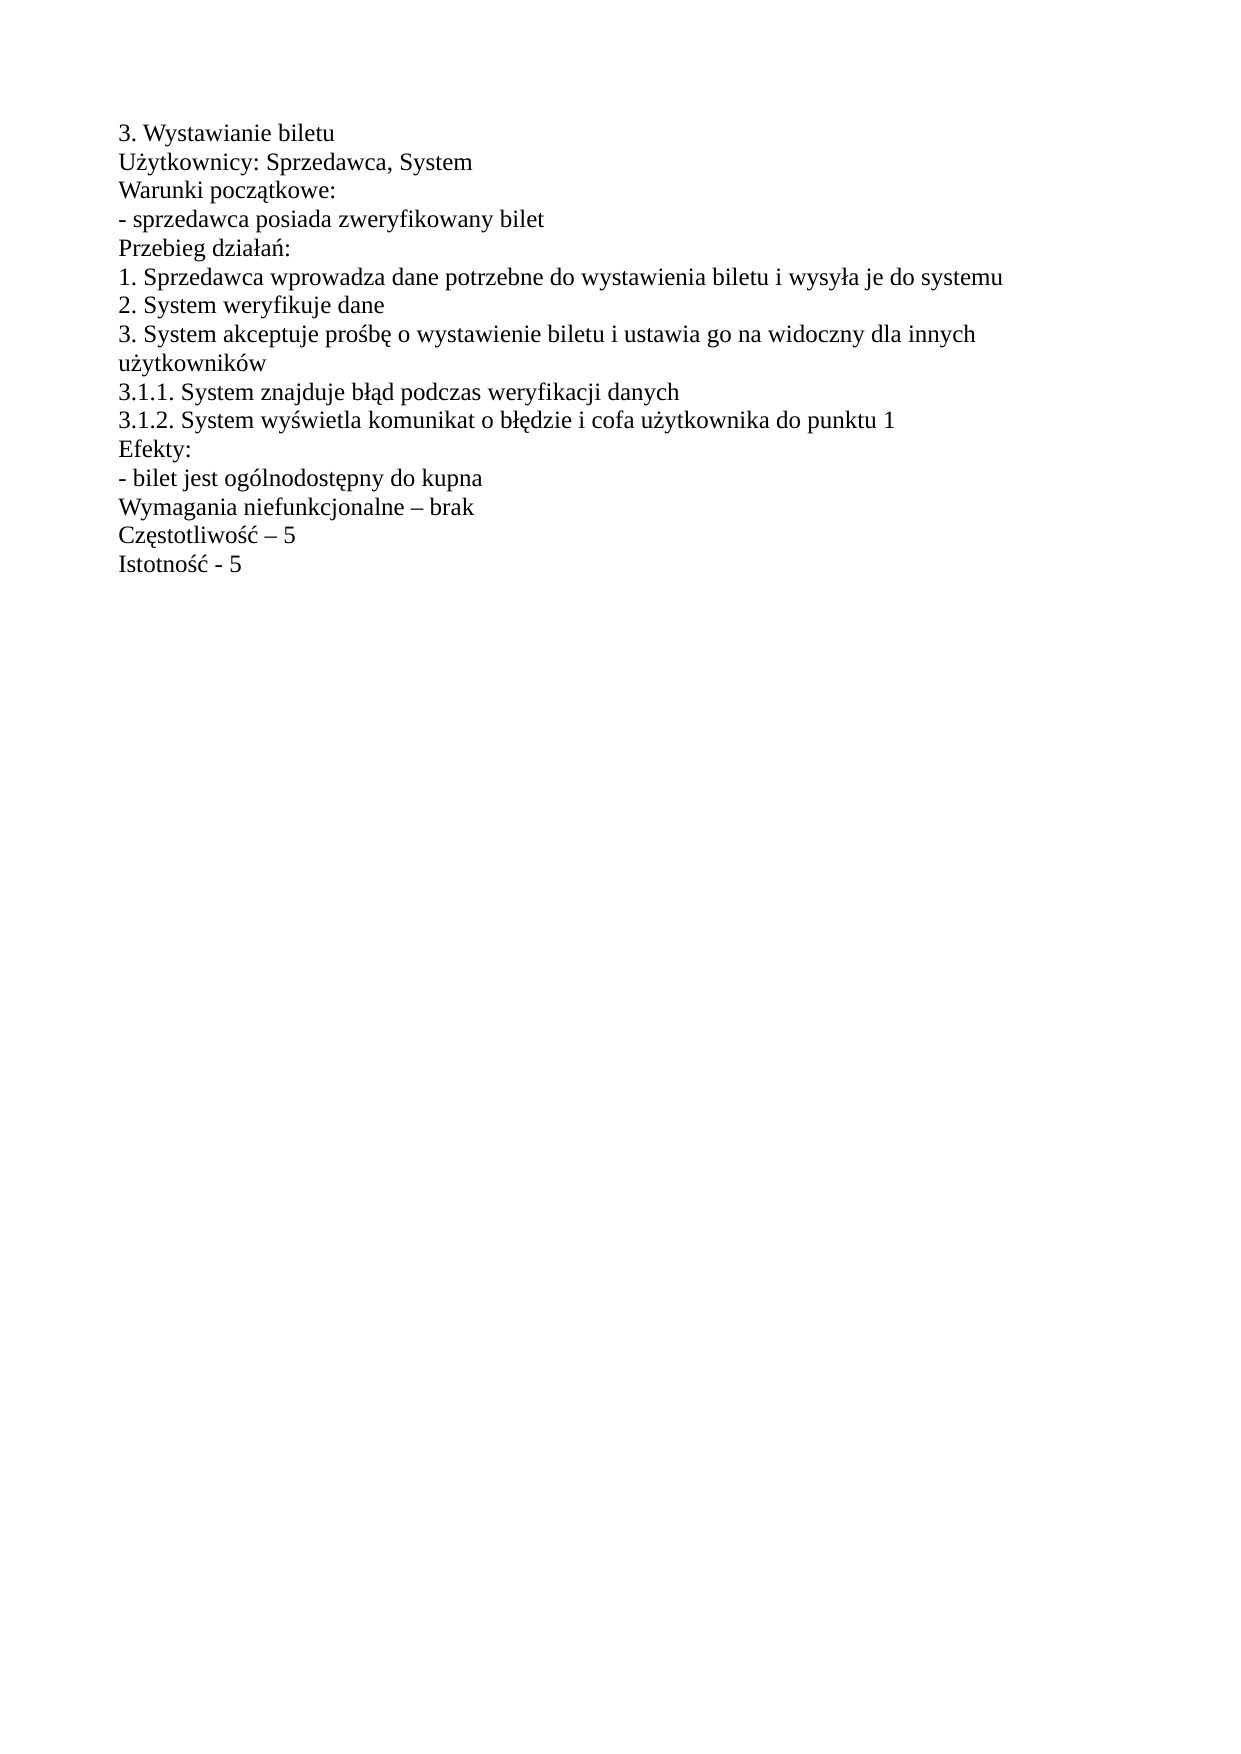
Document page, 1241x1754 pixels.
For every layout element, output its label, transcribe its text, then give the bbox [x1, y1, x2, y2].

text Częstotliwość – 5 [118, 521, 1122, 549]
text Istotność - 5 [118, 549, 1122, 578]
text 2. System weryfikuje dane [118, 291, 1122, 319]
text 1. Sprzedawca wprowadza dane potrzebne do wystawienia biletu i wysyła je do systemu [118, 262, 1122, 291]
text - bilet jest ogólnodostępny do kupna [118, 463, 1122, 492]
text 3. Wystawianie biletu [118, 118, 1122, 147]
text 3.1.1. System znajduje błąd podczas weryfikacji danych [118, 377, 1122, 406]
text Wymagania niefunkcjonalne – brak [118, 492, 1122, 521]
text - sprzedawca posiada zweryfikowany bilet [118, 204, 1122, 233]
text Przebieg działań: [118, 233, 1122, 262]
text Użytkownicy: Sprzedawca, System [118, 147, 1122, 176]
text 3. System akceptuje prośbę o wystawienie biletu i ustawia go na widoczny dla innych użytkowników [118, 319, 1122, 377]
text 3.1.2. System wyświetla komunikat o błędzie i cofa użytkownika do punktu 1 [118, 406, 1122, 434]
text Warunki początkowe: [118, 176, 1122, 204]
text Efekty: [118, 434, 1122, 463]
